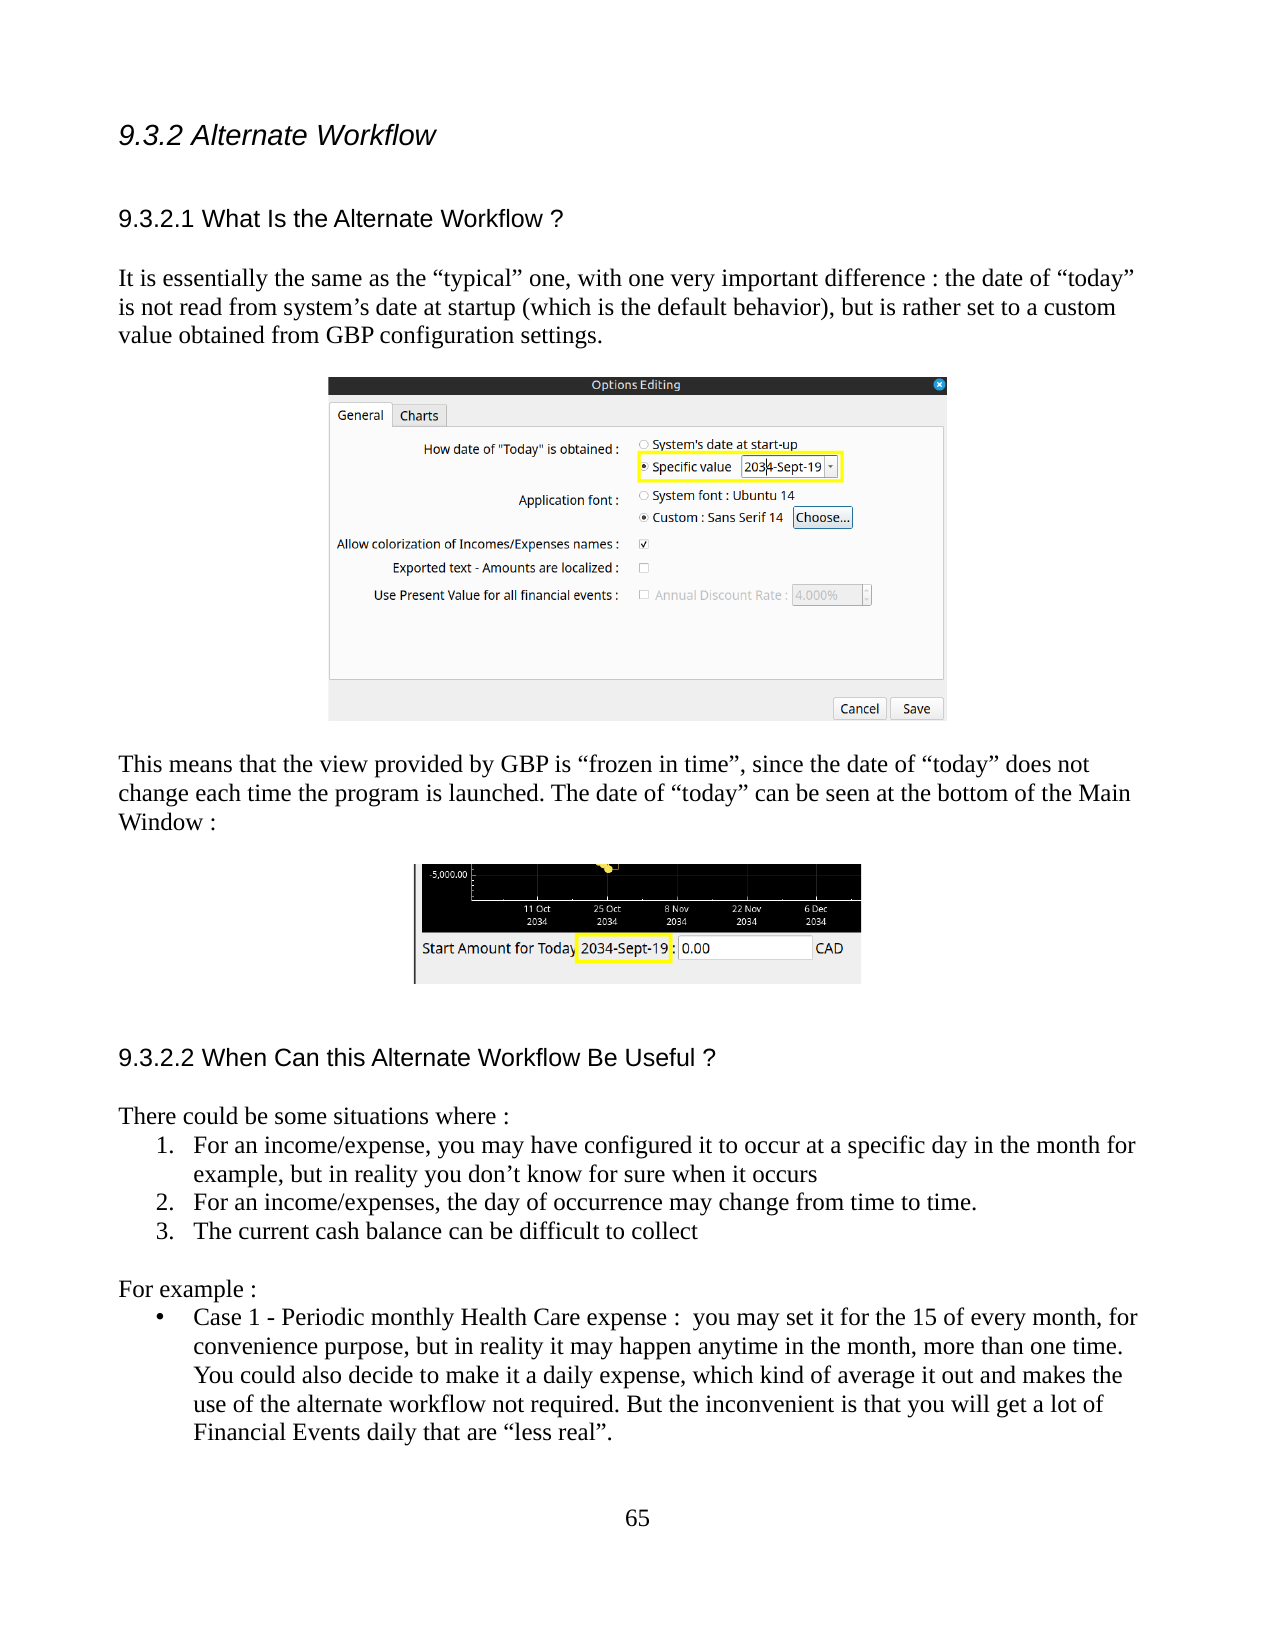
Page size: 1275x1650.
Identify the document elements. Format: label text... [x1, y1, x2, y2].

text It is essentially the same as the “typical” one, with one very important difference : the date of “today” is not read from system’s date at startup (which is the default behavior), but is rather set to a custom value obtained from GBP configuration settings. [118, 263, 1157, 349]
list For an income/expenses, the day of occurrence may change from time to time. [156, 1187, 1157, 1216]
text This means that the view provided by GBP is “frozen in time”, since the date of “today” does not change each time the program is launched. The date of “today” can be seen at the bottom of the Main Window : [118, 749, 1157, 835]
list The current cash balance can be difficult to collect [156, 1216, 1157, 1245]
subtitle When Can this Alternate Workflow Be Useful ? [118, 1042, 1157, 1071]
list Case 1 - Periodic monthly Health Care expense : you may set it for the 15 of every month, for convenience purpose, but in reality it may happen anytime in the month, more than one time. You could also decide to make it a daily expense, which kind of average it out and makes the use of the alternate workflow not required. But the inconvenient is that you will get a lot of Financial Events daily that are “less real”. [156, 1302, 1157, 1446]
subtitle Alternate Workflow [118, 118, 1157, 152]
picture [328, 377, 947, 721]
text For example : [118, 1274, 1157, 1302]
picture [413, 864, 862, 984]
text There could be some situations where : [118, 1101, 1157, 1130]
list For an income/expense, you may have configured it to occur at a specific day in the month for example, but in reality you don’t know for sure when it occurs [156, 1130, 1157, 1187]
subtitle What Is the Alternate Workflow ? [118, 204, 1157, 233]
